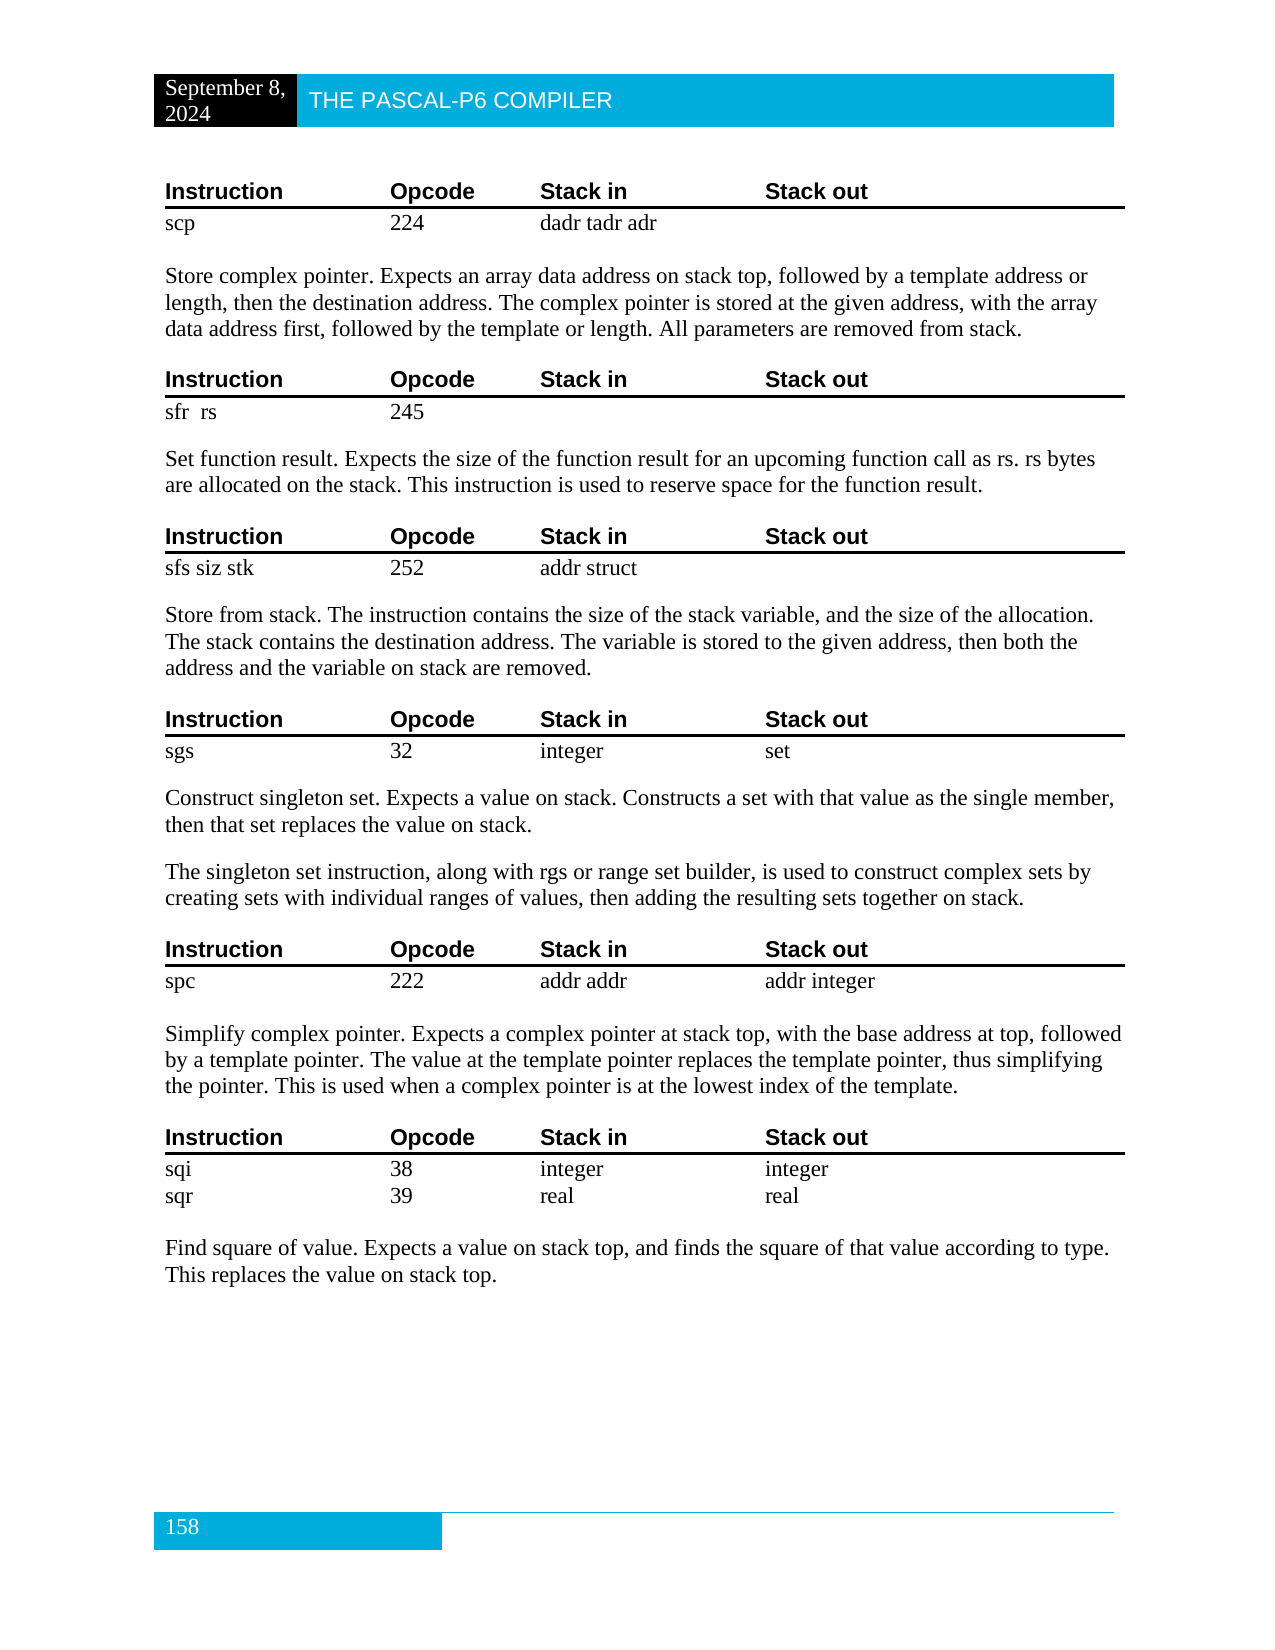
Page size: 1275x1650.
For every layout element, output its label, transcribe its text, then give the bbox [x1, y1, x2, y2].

text spc 222 addr addr addr integer [165, 967, 1125, 993]
text sgs 32 integer set [165, 737, 1125, 763]
text sfr rs 245 [165, 398, 1125, 424]
text Simplify complex pointer. Expects a complex pointer at stack top, with the base address at top, followed by a template pointer. The value at the template pointer replaces the template pointer, thus simplifying the pointer. This is used when a complex pointer is at the lowest index of the template. [165, 1020, 1125, 1099]
text The singleton set instruction, along with rgs or range set builder, is used to construct complex sets by creating sets with individual ranges of values, then adding the resulting sets together on stack. [165, 858, 1125, 911]
text Instruction Opcode Stack in Stack out [165, 1124, 1125, 1152]
text Store from stack. The instruction contains the size of the stack variable, and the size of the allocation. The stack contains the destination address. The variable is stored to the given address, then both the address and the variable on stack are removed. [165, 601, 1125, 681]
text sqr 39 real real [165, 1182, 1125, 1208]
text Instruction Opcode Stack in Stack out [165, 523, 1125, 551]
text Instruction Opcode Stack in Stack out [165, 366, 1125, 395]
text Set function result. Expects the size of the function result for an upcoming function call as rs. rs bytes are allocated on the stack. This instruction is used to reserve space for the function result. [165, 445, 1125, 498]
text sqi 38 integer integer [165, 1155, 1125, 1182]
text Store complex pointer. Expects an array data address on stack top, followed by a template address or length, then the destination address. The complex pointer is stored at the given address, with the array data address first, followed by the template or length. All parameters are removed from stack. [165, 262, 1125, 341]
text sfs siz stk 252 addr struct [165, 554, 1125, 581]
text Instruction Opcode Stack in Stack out [165, 936, 1125, 964]
text scp 224 dadr tadr adr [165, 209, 1125, 236]
text Construct singleton set. Expects a value on stack. Constructs a set with that value as the single member, then that set replaces the value on stack. [165, 784, 1125, 837]
text Instruction Opcode Stack in Stack out [165, 706, 1125, 734]
text Find square of value. Expects a value on stack top, and finds the square of that value according to type. This replaces the value on stack top. [165, 1234, 1125, 1287]
text Instruction Opcode Stack in Stack out [165, 178, 1125, 206]
